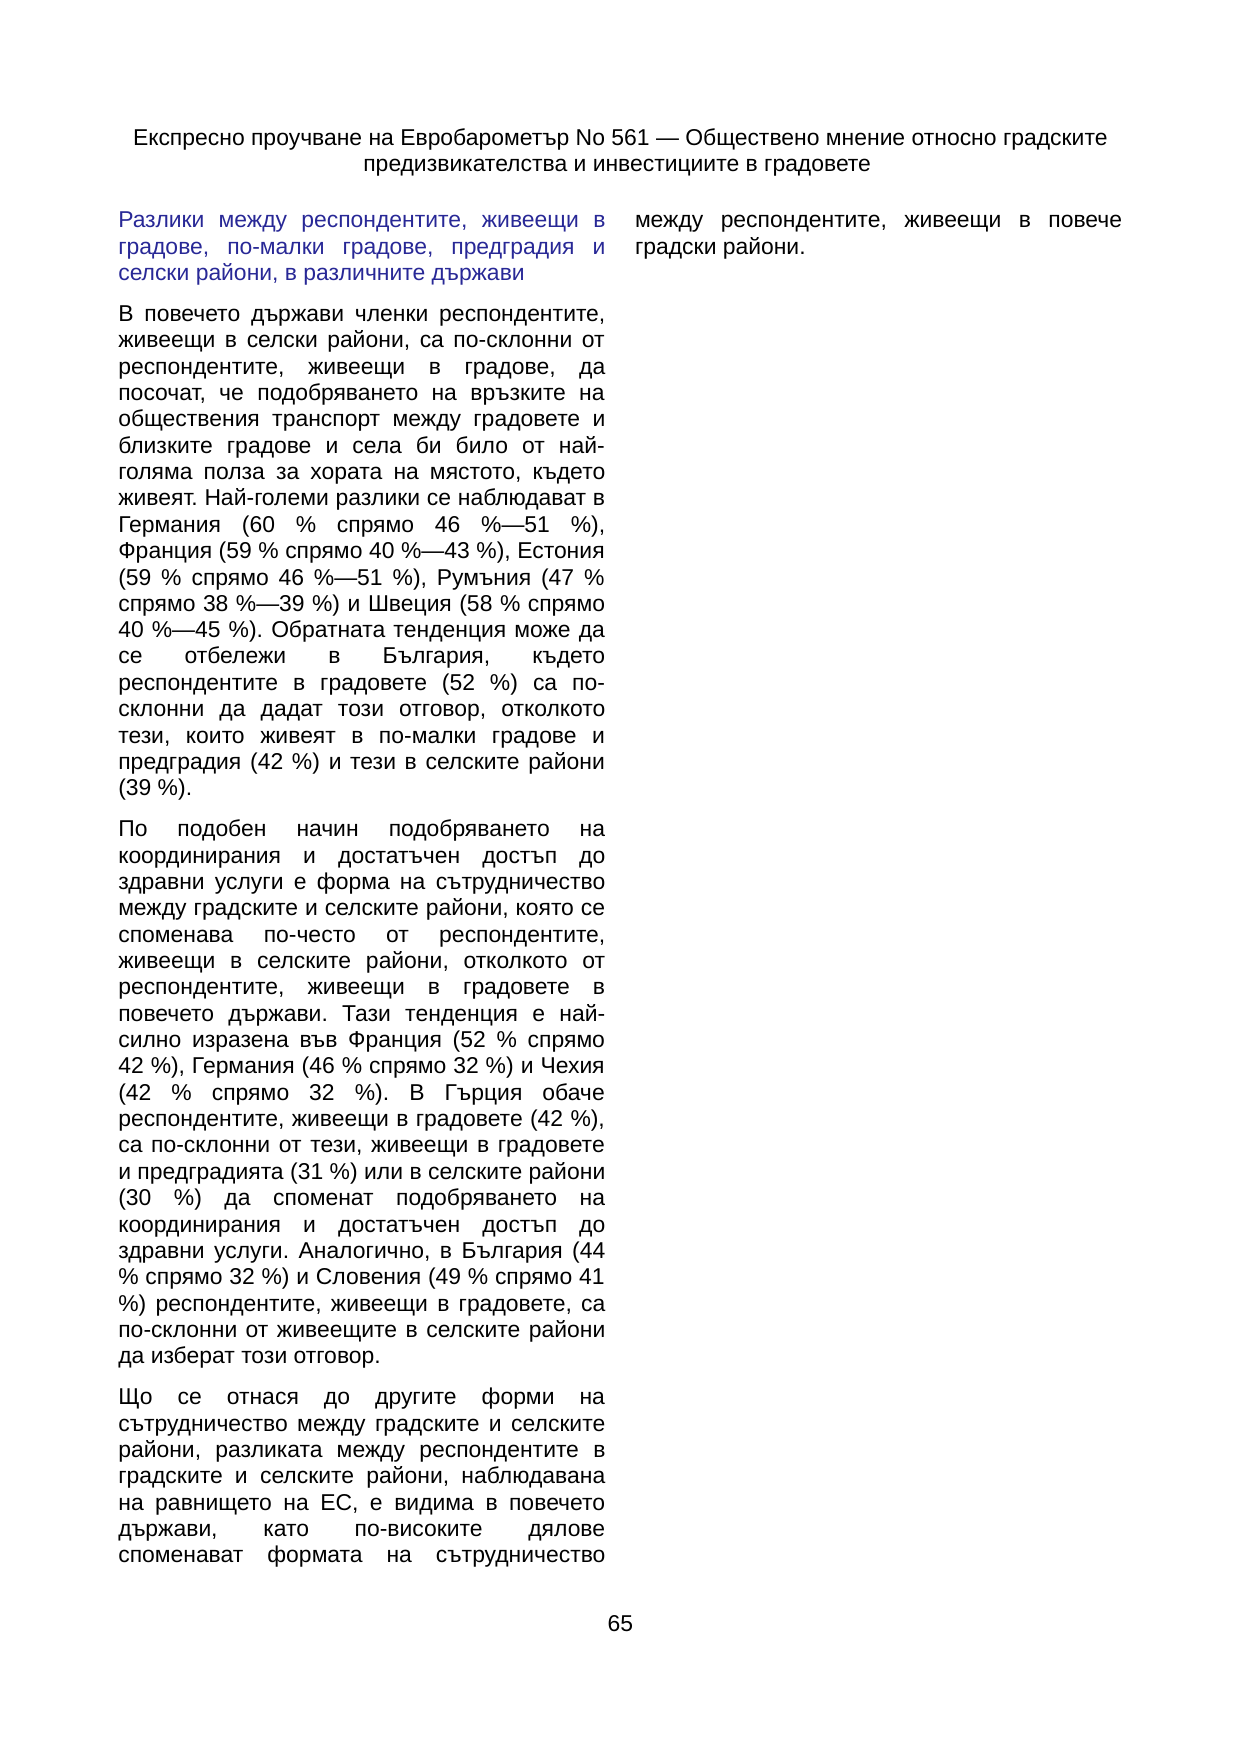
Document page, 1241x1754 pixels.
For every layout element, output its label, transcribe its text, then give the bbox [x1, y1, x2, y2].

text В повечето държави членки респондентите, живеещи в селски райони, са по-склонни от респондентите, живеещи в градове, да посочат, че подобряването на връзките на обществения транспорт между градовете и близките градове и села би било от най-голяма полза за хората на мястото, където живеят. Най-големи разлики се наблюдават в Германия (60 % спрямо 46 %—51 %), Франция (59 % спрямо 40 %—43 %), Естония (59 % спрямо 46 %—51 %), Румъния (47 % спрямо 38 %—39 %) и Швеция (58 % спрямо 40 %—45 %). Обратната тенденция може да се отбележи в България, където респондентите в градовете (52 %) са по-склонни да дадат този отговор, отколкото тези, които живеят в по-малки градове и предградия (42 %) и тези в селските райони (39 %). [118, 300, 605, 801]
text По подобен начин подобряването на координирания и достатъчен достъп до здравни услуги е форма на сътрудничество между градските и селските райони, която се споменава по-често от респондентите, живеещи в селските райони, отколкото от респондентите, живеещи в градовете в повечето държави. Тази тенденция е най-силно изразена във Франция (52 % спрямо 42 %), Германия (46 % спрямо 32 %) и Чехия (42 % спрямо 32 %). В Гърция обаче респондентите, живеещи в градовете (42 %), са по-склонни от тези, живеещи в градовете и предградията (31 %) или в селските райони (30 %) да споменат подобряването на координирания и достатъчен достъп до здравни услуги. Аналогично, в България (44 % спрямо 32 %) и Словения (49 % спрямо 41 %) респондентите, живеещи в градовете, са по-склонни от живеещите в селските райони да изберат този отговор. [118, 815, 605, 1369]
text Що се отнася до другите форми на сътрудничество между градските и селските райони, разликата между респондентите в градските и селските райони, наблюдавана на равнището на ЕС, е видима в повечето държави, като по-високите дялове споменават формата на сътрудничество [118, 1383, 605, 1568]
text Разлики между респондентите, живеещи в градове, по-малки градове, предградия и селски райони, в различните държави [118, 206, 605, 285]
text между респондентите, живеещи в повече градски райони. [635, 206, 1122, 259]
